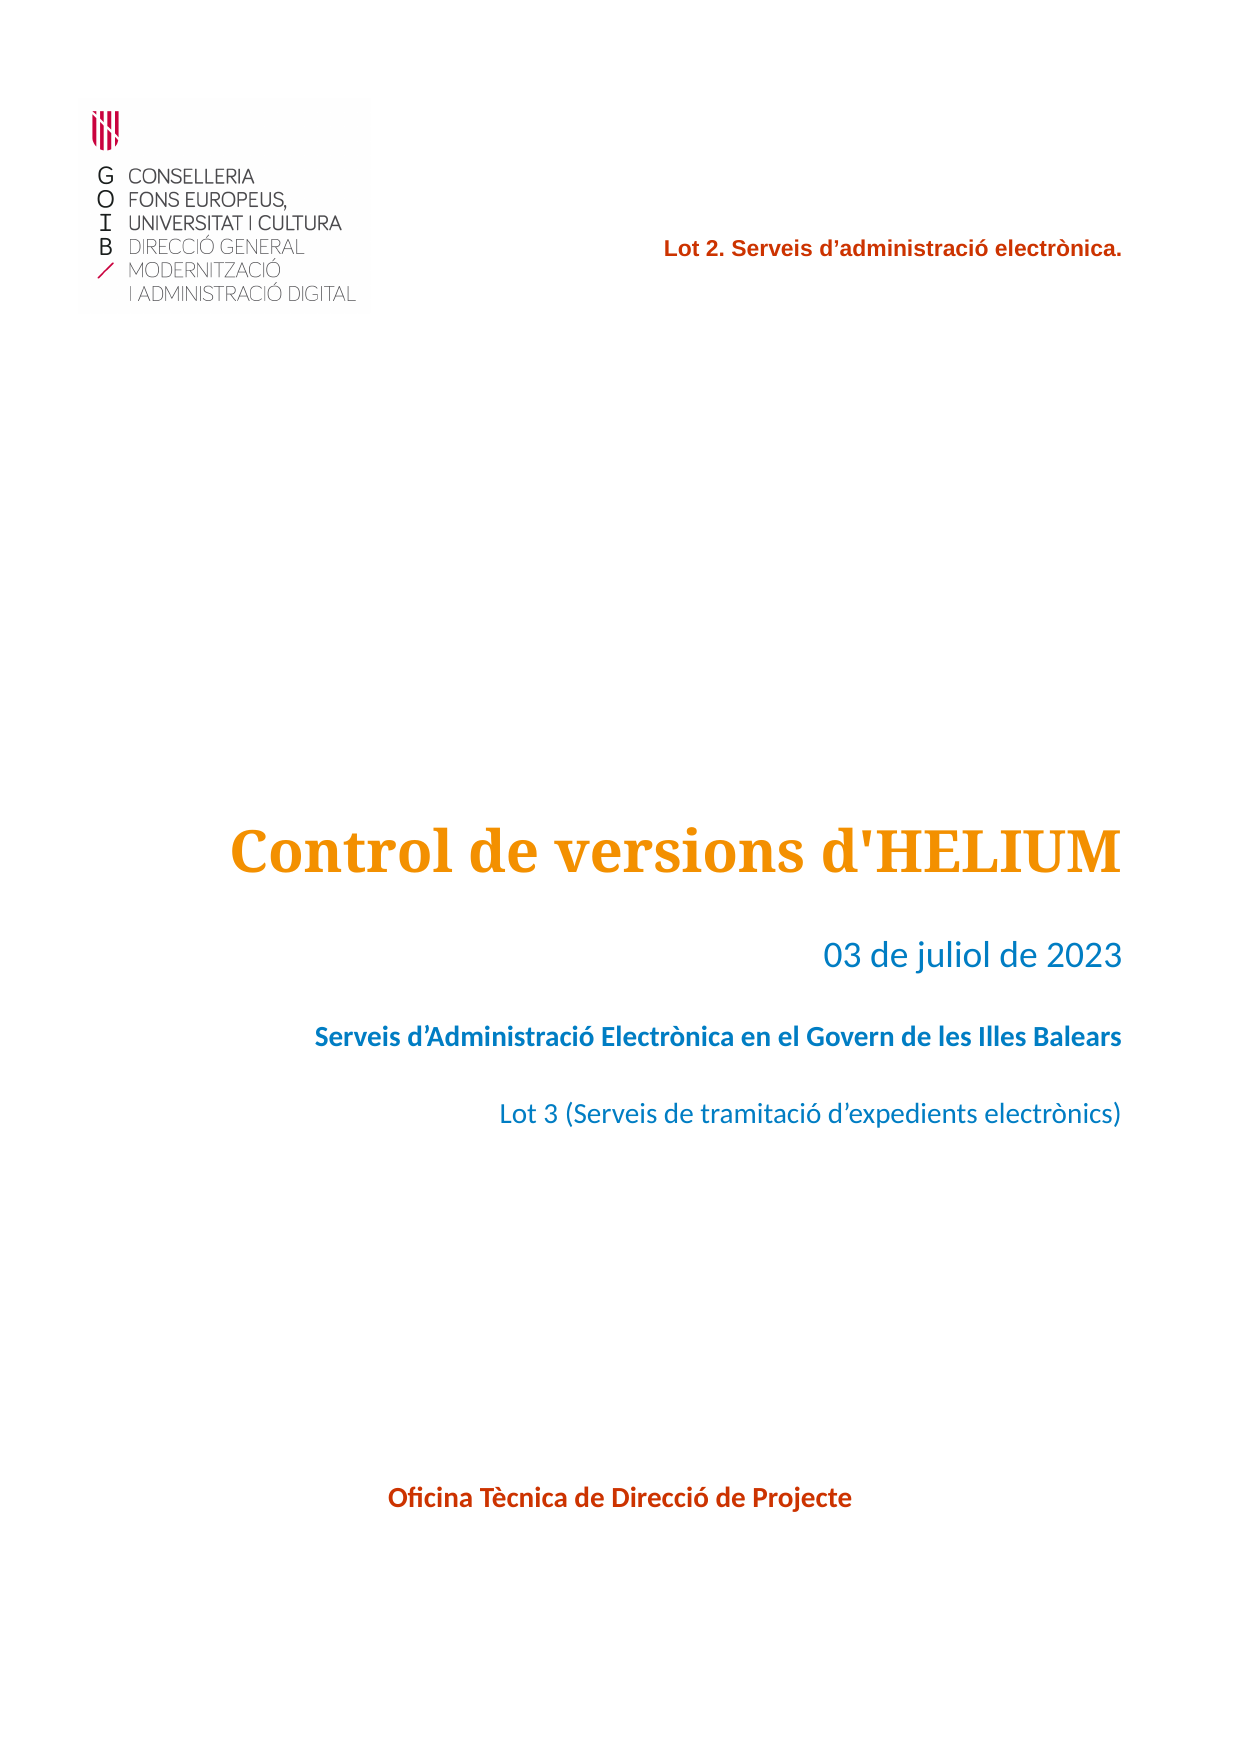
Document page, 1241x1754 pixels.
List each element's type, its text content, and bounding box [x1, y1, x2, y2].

picture [77, 98, 371, 314]
text Serveis d’Administració Electrònica en el Govern de les Illes Balears [118, 1018, 1122, 1053]
text Oficina Tècnica de Direcció de Projecte [118, 1479, 1122, 1515]
text Lot 2. Serveis d’administració electrònica. [371, 232, 1122, 263]
text 03 de juliol de 2023 [118, 931, 1122, 977]
text Lot 3 (Serveis de tramitació d’expedients electrònics) [118, 1095, 1122, 1130]
text Control de versions d'HELIUM [118, 810, 1122, 889]
